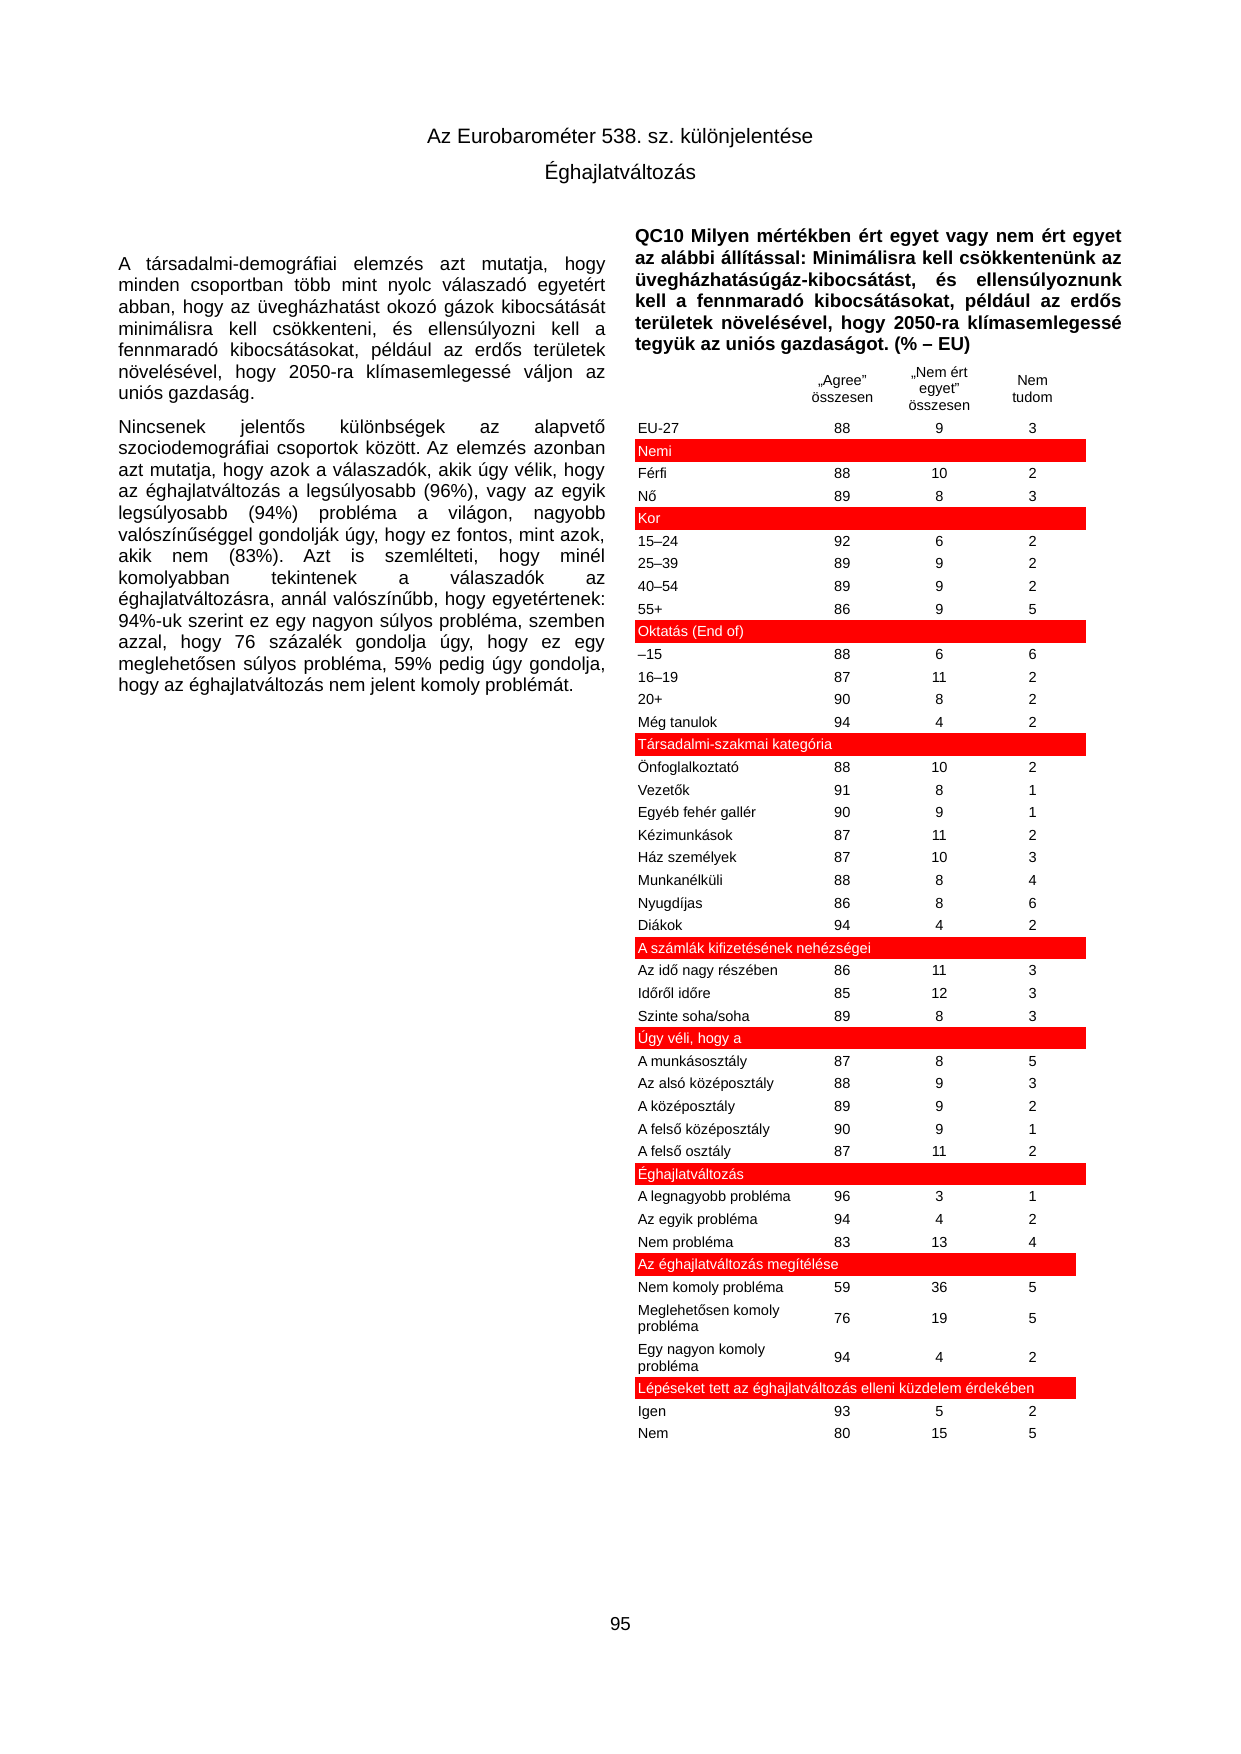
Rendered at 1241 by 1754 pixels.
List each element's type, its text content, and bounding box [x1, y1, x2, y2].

table_cell 87 [799, 1050, 886, 1072]
table_cell 90 [799, 1118, 886, 1140]
table_cell 8 [886, 1050, 992, 1072]
table_cell 6 [886, 530, 992, 552]
table_cell 8 [886, 891, 992, 914]
table_cell [1076, 1253, 1086, 1276]
text A társadalmi-demográfiai elemzés azt mutatja, hogy minden csoportban több mint nyolc válaszadó egyetért abban, hogy az üvegházhatást okozó gázok kibocsátását minimálisra kell csökkenteni, és ellensúlyozni kell a fennmaradó kibocsátásokat, például az erdős területek növelésével, hogy 2050-ra klímasemlegessé váljon az uniós gazdaság. [118, 253, 605, 404]
table_cell 3 [993, 1072, 1072, 1095]
table_cell 36 [886, 1276, 992, 1298]
table_cell 85 [799, 982, 886, 1004]
table_cell [1072, 1400, 1086, 1422]
table_cell 2 [993, 914, 1072, 937]
table_cell 3 [993, 1004, 1072, 1027]
table_cell 8 [886, 688, 992, 711]
table_cell Az egyik probléma [635, 1208, 798, 1230]
table_cell Szinte soha/soha [635, 1004, 798, 1027]
table_cell 9 [886, 1072, 992, 1095]
table_cell 89 [799, 575, 886, 597]
table_header „Agree” összesen [799, 361, 886, 417]
table_cell 15–24 [635, 530, 798, 552]
table_cell [1072, 643, 1086, 665]
table_cell Az éghajlatváltozás megítélése [635, 1253, 1076, 1276]
table_cell 87 [799, 846, 886, 869]
table_cell Nem probléma [635, 1230, 798, 1253]
table_cell [1072, 982, 1086, 1004]
table_cell 80 [799, 1422, 886, 1445]
table_cell Nem komoly probléma [635, 1276, 798, 1298]
table_cell 4 [886, 914, 992, 937]
table_cell 76 [799, 1298, 886, 1338]
table_cell 25–39 [635, 552, 798, 575]
table_cell Igen [635, 1400, 798, 1422]
table_cell 9 [886, 801, 992, 823]
table_header Nem tudom [993, 361, 1072, 417]
table_cell Nő [635, 485, 798, 507]
table_cell 2 [993, 530, 1072, 552]
table_cell 6 [886, 643, 992, 665]
table_cell 9 [886, 1118, 992, 1140]
table_cell 9 [886, 1095, 992, 1117]
table_cell 83 [799, 1230, 886, 1253]
table_cell 20+ [635, 688, 798, 711]
table_cell 87 [799, 824, 886, 846]
table_cell 1 [993, 801, 1072, 823]
table_cell [1072, 959, 1086, 982]
table_cell 93 [799, 1400, 886, 1422]
table_header „Nem ért egyet” összesen [886, 361, 992, 417]
table_cell 3 [993, 982, 1072, 1004]
table_cell Ház személyek [635, 846, 798, 869]
table_cell Nem [635, 1422, 798, 1445]
table_cell Diákok [635, 914, 798, 937]
table_cell 3 [993, 417, 1072, 439]
table_cell [1072, 1118, 1086, 1140]
table_cell 94 [799, 711, 886, 733]
table_cell [1072, 891, 1086, 914]
table_cell 13 [886, 1230, 992, 1253]
table_cell 4 [886, 711, 992, 733]
table_cell 5 [993, 598, 1072, 620]
table_cell [1072, 1185, 1086, 1208]
table_cell 94 [799, 914, 886, 937]
table_cell 86 [799, 891, 886, 914]
table_cell 4 [993, 1230, 1072, 1253]
table_cell 4 [886, 1208, 992, 1230]
table_cell 2 [993, 756, 1072, 778]
table_cell 2 [993, 1400, 1072, 1422]
table_cell Társadalmi-szakmai kategória [635, 733, 1086, 756]
table_cell 3 [993, 485, 1072, 507]
table_cell A középosztály [635, 1095, 798, 1117]
table_cell Kézimunkások [635, 824, 798, 846]
table_cell 89 [799, 485, 886, 507]
table_cell 10 [886, 846, 992, 869]
table_cell 88 [799, 756, 886, 778]
table_cell [1072, 1230, 1086, 1253]
table_cell [1072, 688, 1086, 711]
table_cell 9 [886, 598, 992, 620]
table_cell 2 [993, 711, 1072, 733]
table_cell 2 [993, 824, 1072, 846]
text QC10 Milyen mértékben ért egyet vagy nem ért egyet az alábbi állítással: Minimálisra kell csökkentenünk az üvegházhatásúgáz-kibocsátást, és ellensúlyoznunk kell a fennmaradó kibocsátásokat, például az erdős területek növelésével, hogy 2050-ra klímasemlegessé tegyük az uniós gazdaságot. (% – EU) [635, 225, 1122, 354]
table_cell [1072, 1140, 1086, 1163]
table_cell A legnagyobb probléma [635, 1185, 798, 1208]
table_cell 1 [993, 1118, 1072, 1140]
table_cell 40–54 [635, 575, 798, 597]
table_cell 90 [799, 801, 886, 823]
table_cell 8 [886, 869, 992, 891]
table_cell Önfoglalkoztató [635, 756, 798, 778]
table_cell A munkásosztály [635, 1050, 798, 1072]
table_cell 9 [886, 552, 992, 575]
table_cell 3 [993, 846, 1072, 869]
table_cell [1072, 575, 1086, 597]
table_cell 96 [799, 1185, 886, 1208]
table_cell [1072, 462, 1086, 484]
table_cell Vezetők [635, 778, 798, 801]
table_cell 2 [993, 1338, 1072, 1377]
table_cell [1072, 756, 1086, 778]
table_cell 5 [993, 1298, 1072, 1338]
table_cell 11 [886, 665, 992, 688]
table_cell [1072, 1004, 1086, 1027]
table_cell [1076, 1377, 1086, 1399]
table_cell 55+ [635, 598, 798, 620]
table_cell [1072, 417, 1086, 439]
table_cell Egyéb fehér gallér [635, 801, 798, 823]
table_cell 10 [886, 756, 992, 778]
table_cell 1 [993, 778, 1072, 801]
table_cell 92 [799, 530, 886, 552]
table_cell 10 [886, 462, 992, 484]
table_cell [1072, 711, 1086, 733]
table_cell 88 [799, 869, 886, 891]
table_cell A felső osztály [635, 1140, 798, 1163]
table_cell Éghajlatváltozás [635, 1163, 1086, 1185]
table_cell 3 [993, 959, 1072, 982]
table_cell [1072, 869, 1086, 891]
table_cell [1072, 598, 1086, 620]
table_cell 11 [886, 959, 992, 982]
table_cell [1072, 485, 1086, 507]
table_cell 2 [993, 1095, 1072, 1117]
table_cell 2 [993, 575, 1072, 597]
table_cell Az idő nagy részében [635, 959, 798, 982]
table_cell Kor [635, 507, 1086, 530]
table_cell Nemi [635, 439, 1086, 462]
table_cell [1072, 1072, 1086, 1095]
table_cell Még tanulok [635, 711, 798, 733]
table_cell 19 [886, 1298, 992, 1338]
table_cell EU-27 [635, 417, 798, 439]
table_cell Munkanélküli [635, 869, 798, 891]
table_cell Nyugdíjas [635, 891, 798, 914]
table_cell 2 [993, 1208, 1072, 1230]
table_cell 94 [799, 1338, 886, 1377]
table_header [1072, 361, 1086, 417]
table_cell Úgy véli, hogy a [635, 1027, 1086, 1049]
table_cell 16–19 [635, 665, 798, 688]
table_cell [1072, 552, 1086, 575]
table_cell Az alsó középosztály [635, 1072, 798, 1095]
table_cell 2 [993, 665, 1072, 688]
text Nincsenek jelentős különbségek az alapvető szociodemográfiai csoportok között. Az elemzés azonban azt mutatja, hogy azok a válaszadók, akik úgy vélik, hogy az éghajlatváltozás a legsúlyosabb (96%), vagy az egyik legsúlyosabb (94%) probléma a világon, nagyobb valószínűséggel gondolják úgy, hogy ez fontos, mint azok, akik nem (83%). Azt is szemlélteti, hogy minél komolyabban tekintenek a válaszadók az éghajlatváltozásra, annál valószínűbb, hogy egyetértenek: 94%-uk szerint ez egy nagyon súlyos probléma, szemben azzal, hogy 76 százalék gondolja úgy, hogy ez egy meglehetősen súlyos probléma, 59% pedig úgy gondolja, hogy az éghajlatváltozás nem jelent komoly problémát. [118, 416, 605, 696]
table_header [635, 361, 798, 417]
table_cell [1072, 1338, 1086, 1377]
table_cell A számlák kifizetésének nehézségei [635, 937, 1086, 959]
table_cell 3 [886, 1185, 992, 1208]
table_cell 59 [799, 1276, 886, 1298]
table_cell 1 [993, 1185, 1072, 1208]
table_cell [1072, 824, 1086, 846]
table_cell 88 [799, 1072, 886, 1095]
table_cell 9 [886, 575, 992, 597]
table_cell 88 [799, 643, 886, 665]
table_cell 2 [993, 688, 1072, 711]
table_cell 2 [993, 462, 1072, 484]
table_cell 87 [799, 1140, 886, 1163]
table_cell [1072, 1422, 1086, 1445]
table_cell [1072, 778, 1086, 801]
table_cell 8 [886, 1004, 992, 1027]
table_cell 11 [886, 1140, 992, 1163]
table_cell 2 [993, 1140, 1072, 1163]
table_cell 89 [799, 1004, 886, 1027]
table_cell A felső középosztály [635, 1118, 798, 1140]
table_cell Meglehetősen komoly probléma [635, 1298, 798, 1338]
table_cell 4 [886, 1338, 992, 1377]
table_cell [1072, 846, 1086, 869]
table_cell Időről időre [635, 982, 798, 1004]
table_cell [1072, 1276, 1086, 1298]
table_cell [1072, 914, 1086, 937]
table_cell 9 [886, 417, 992, 439]
table_cell Férfi [635, 462, 798, 484]
table_cell 8 [886, 778, 992, 801]
table_cell 88 [799, 462, 886, 484]
table_cell [1072, 1095, 1086, 1117]
table_cell Egy nagyon komoly probléma [635, 1338, 798, 1377]
table_cell Oktatás (End of) [635, 620, 1086, 643]
table_cell 88 [799, 417, 886, 439]
table_cell 87 [799, 665, 886, 688]
table_cell 5 [886, 1400, 992, 1422]
table_cell 86 [799, 959, 886, 982]
table_cell [1072, 1208, 1086, 1230]
table_cell [1072, 801, 1086, 823]
table_cell 6 [993, 643, 1072, 665]
table_cell 86 [799, 598, 886, 620]
table_cell [1072, 1298, 1086, 1338]
table_cell [1072, 1050, 1086, 1072]
table_cell 5 [993, 1276, 1072, 1298]
table_cell 89 [799, 1095, 886, 1117]
table_cell 94 [799, 1208, 886, 1230]
table_cell 5 [993, 1050, 1072, 1072]
table_cell [1072, 530, 1086, 552]
table_cell [1072, 665, 1086, 688]
table_cell 8 [886, 485, 992, 507]
table_cell 15 [886, 1422, 992, 1445]
table_cell 6 [993, 891, 1072, 914]
table_cell Lépéseket tett az éghajlatváltozás elleni küzdelem érdekében [635, 1377, 1076, 1399]
table_cell –15 [635, 643, 798, 665]
table_cell 91 [799, 778, 886, 801]
table_cell 2 [993, 552, 1072, 575]
table_cell 90 [799, 688, 886, 711]
table_cell 5 [993, 1422, 1072, 1445]
table_cell 4 [993, 869, 1072, 891]
table_cell 12 [886, 982, 992, 1004]
table_cell 89 [799, 552, 886, 575]
table_cell 11 [886, 824, 992, 846]
